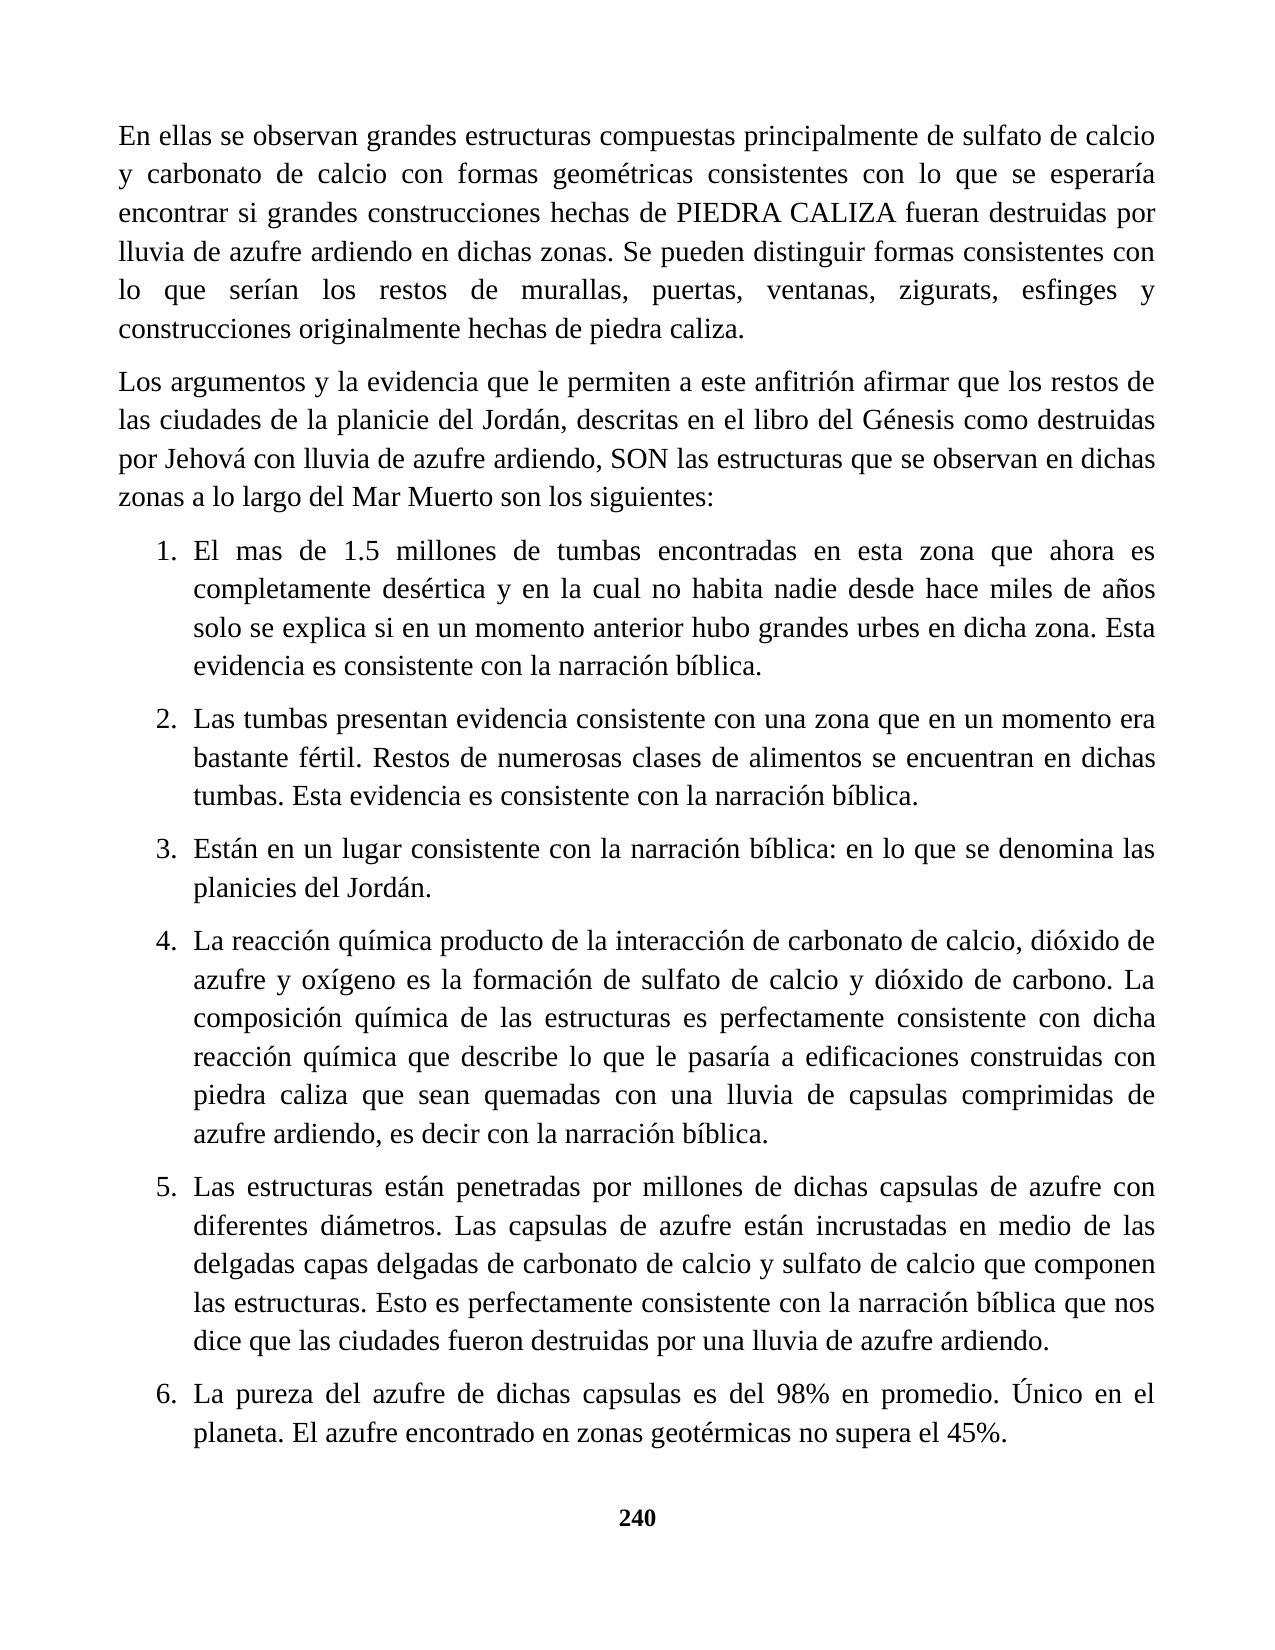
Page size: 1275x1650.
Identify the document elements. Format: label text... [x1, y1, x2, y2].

list Están en un lugar consistente con la narración bíblica: en lo que se denomina las planicies del Jordán. [156, 832, 1157, 904]
text Los argumentos y la evidencia que le permiten a este anfitrión afirmar que los restos de las ciudades de la planicie del Jordán, descritas en el libro del Génesis como destruidas por Jehová con lluvia de azufre ardiendo, SON las estructuras que se observan en dichas zonas a lo largo del Mar Muerto son los siguientes: [118, 364, 1157, 513]
list Las tumbas presentan evidencia consistente con una zona que en un momento era bastante fértil. Restos de numerosas clases de alimentos se encuentran en dichas tumbas. Esta evidencia es consistente con la narración bíblica. [156, 701, 1157, 812]
list Las estructuras están penetradas por millones de dichas capsulas de azufre con diferentes diámetros. Las capsulas de azufre están incrustadas en medio de las delgadas capas delgadas de carbonato de calcio y sulfato de calcio que componen las estructuras. Esto es perfectamente consistente con la narración bíblica que nos dice que las ciudades fueron destruidas por una lluvia de azufre ardiendo. [156, 1169, 1157, 1357]
text En ellas se observan grandes estructuras compuestas principalmente de sulfato de calcio y carbonato de calcio con formas geométricas consistentes con lo que se esperaría encontrar si grandes construcciones hechas de PIEDRA CALIZA fueran destruidas por lluvia de azufre ardiendo en dichas zonas. Se pueden distinguir formas consistentes con lo que serían los restos de murallas, puertas, ventanas, zigurats, esfinges y construcciones originalmente hechas de piedra caliza. [118, 118, 1157, 344]
list La pureza del azufre de dichas capsulas es del 98% en promedio. Único en el planeta. El azufre encontrado en zonas geotérmicas no supera el 45%. [156, 1376, 1157, 1448]
list La reacción química producto de la interacción de carbonato de calcio, dióxido de azufre y oxígeno es la formación de sulfato de calcio y dióxido de carbono. La composición química de las estructuras es perfectamente consistente con dicha reacción química que describe lo que le pasaría a edificaciones construidas con piedra caliza que sean quemadas con una lluvia de capsulas comprimidas de azufre ardiendo, es decir con la narración bíblica. [156, 923, 1157, 1149]
list El mas de 1.5 millones de tumbas encontradas en esta zona que ahora es completamente desértica y en la cual no habita nadie desde hace miles de años solo se explica si en un momento anterior hubo grandes urbes en dicha zona. Esta evidencia es consistente con la narración bíblica. [156, 533, 1157, 682]
